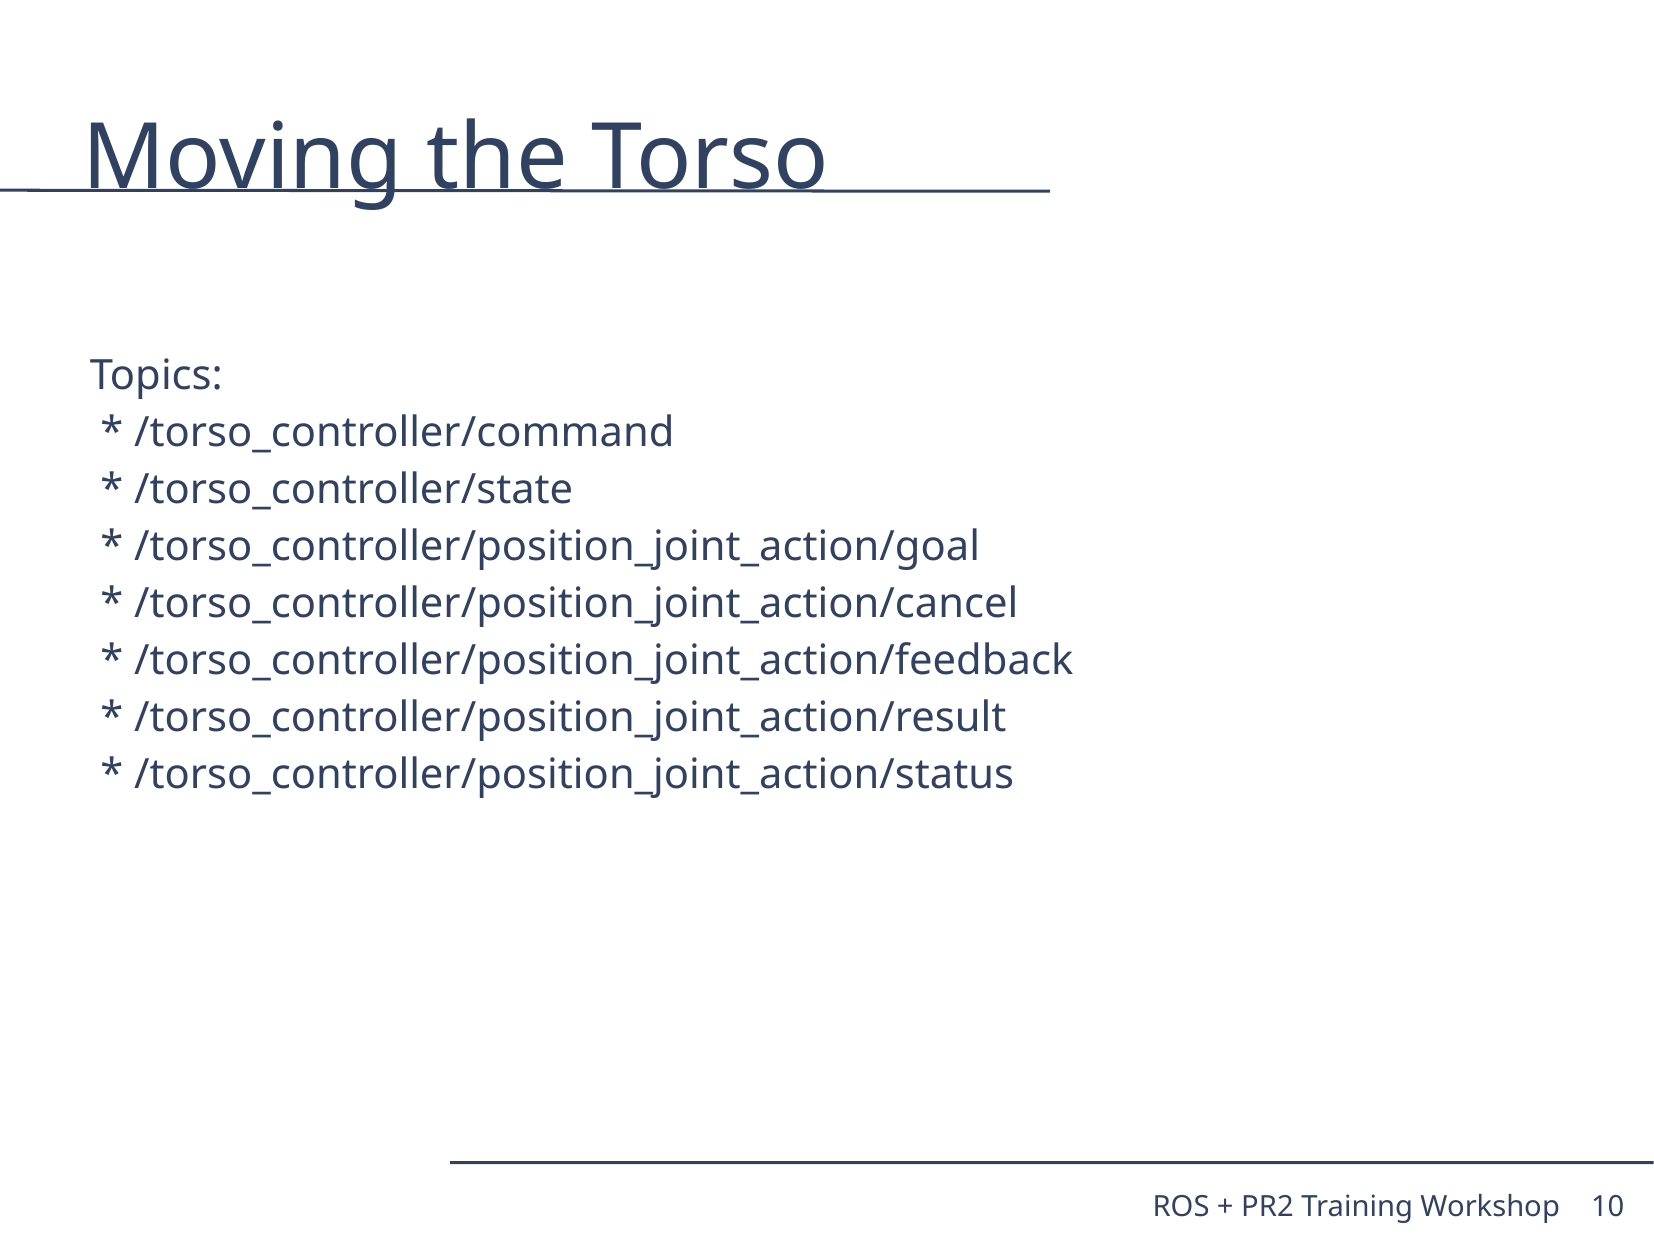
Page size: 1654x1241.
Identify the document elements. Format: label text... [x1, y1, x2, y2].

title Moving the Torso [82, 49, 1571, 257]
text_box [221, 565, 1459, 636]
text_box Topics: * /torso_controller/command * /torso_controller/state * /torso_controller/position_joint_action/goal * /torso_controller/position_joint_action/cancel * /torso_controller/position_joint_action/feedback * /torso_controller/position_joint_action/result * /torso_controller/position_joint_action/status [75, 337, 1201, 741]
